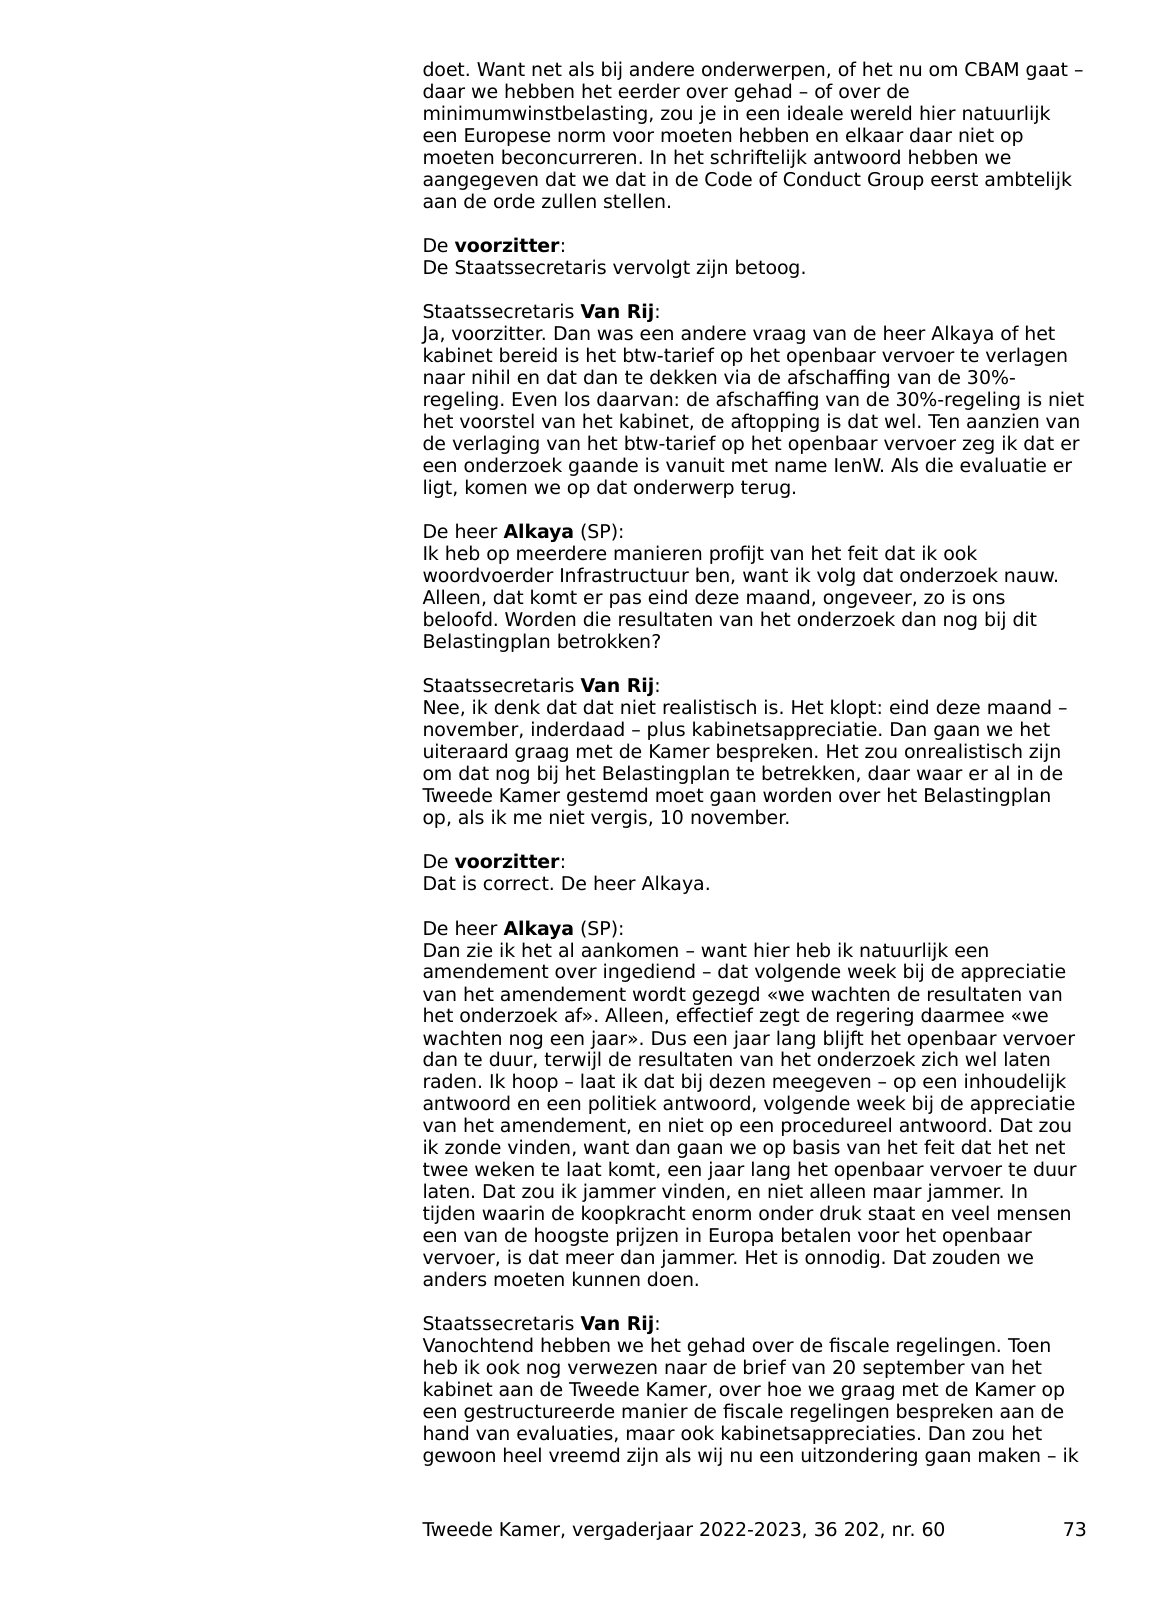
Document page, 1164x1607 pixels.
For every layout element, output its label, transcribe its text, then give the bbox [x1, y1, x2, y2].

text Dat is correct. De heer Alkaya. [422, 873, 1087, 895]
text Dan zie ik het al aankomen – want hier heb ik natuurlijk een amendement over ingediend – dat volgende week bij de appreciatie van het amendement wordt gezegd «we wachten de resultaten van het onderzoek af». Alleen, effectief zegt de regering daarmee «we wachten nog een jaar». Dus een jaar lang blijft het openbaar vervoer dan te duur, terwijl de resultaten van het onderzoek zich wel laten raden. Ik hoop – laat ik dat bij dezen meegeven – op een inhoudelijk antwoord en een politiek antwoord, volgende week bij de appreciatie van het amendement, en niet op een procedureel antwoord. Dat zou ik zonde vinden, want dan gaan we op basis van het feit dat het net twee weken te laat komt, een jaar lang het openbaar vervoer te duur laten. Dat zou ik jammer vinden, en niet alleen maar jammer. In tijden waarin de koopkracht enorm onder druk staat en veel mensen een van de hoogste prijzen in Europa betalen voor het openbaar vervoer, is dat meer dan jammer. Het is onnodig. Dat zouden we anders moeten kunnen doen. [422, 939, 1087, 1291]
text De voorzitter: [422, 235, 1087, 257]
text De voorzitter: [422, 851, 1087, 873]
text Vanochtend hebben we het gehad over de fiscale regelingen. Toen heb ik ook nog verwezen naar de brief van 20 september van het kabinet aan de Tweede Kamer, over hoe we graag met de Kamer op een gestructureerde manier de fiscale regelingen bespreken aan de hand van evaluaties, maar ook kabinetsappreciaties. Dan zou het gewoon heel vreemd zijn als wij nu een uitzondering gaan maken – ik [422, 1335, 1087, 1467]
text Ik heb op meerdere manieren profijt van het feit dat ik ook woordvoerder Infrastructuur ben, want ik volg dat onderzoek nauw. Alleen, dat komt er pas eind deze maand, ongeveer, zo is ons beloofd. Worden die resultaten van het onderzoek dan nog bij dit Belastingplan betrokken? [422, 543, 1087, 653]
text Staatssecretaris Van Rij: [422, 301, 1087, 323]
text Staatssecretaris Van Rij: [422, 675, 1087, 697]
text Ja, voorzitter. Dan was een andere vraag van de heer Alkaya of het kabinet bereid is het btw-tarief op het openbaar vervoer te verlagen naar nihil en dat dan te dekken via de afschaffing van de 30%-regeling. Even los daarvan: de afschaffing van de 30%-regeling is niet het voorstel van het kabinet, de aftopping is dat wel. Ten aanzien van de verlaging van het btw-tarief op het openbaar vervoer zeg ik dat er een onderzoek gaande is vanuit met name IenW. Als die evaluatie er ligt, komen we op dat onderwerp terug. [422, 323, 1087, 499]
text De heer Alkaya (SP): [422, 917, 1087, 939]
text Nee, ik denk dat dat niet realistisch is. Het klopt: eind deze maand – november, inderdaad – plus kabinetsappreciatie. Dan gaan we het uiteraard graag met de Kamer bespreken. Het zou onrealistisch zijn om dat nog bij het Belastingplan te betrekken, daar waar er al in de Tweede Kamer gestemd moet gaan worden over het Belastingplan op, als ik me niet vergis, 10 november. [422, 697, 1087, 829]
text Staatssecretaris Van Rij: [422, 1313, 1087, 1335]
text doet. Want net als bij andere onderwerpen, of het nu om CBAM gaat – daar we hebben het eerder over gehad – of over de minimumwinstbelasting, zou je in een ideale wereld hier natuurlijk een Europese norm voor moeten hebben en elkaar daar niet op moeten beconcurreren. In het schriftelijk antwoord hebben we aangegeven dat we dat in de Code of Conduct Group eerst ambtelijk aan de orde zullen stellen. [422, 59, 1087, 213]
text De heer Alkaya (SP): [422, 521, 1087, 543]
text De Staatssecretaris vervolgt zijn betoog. [422, 257, 1087, 279]
